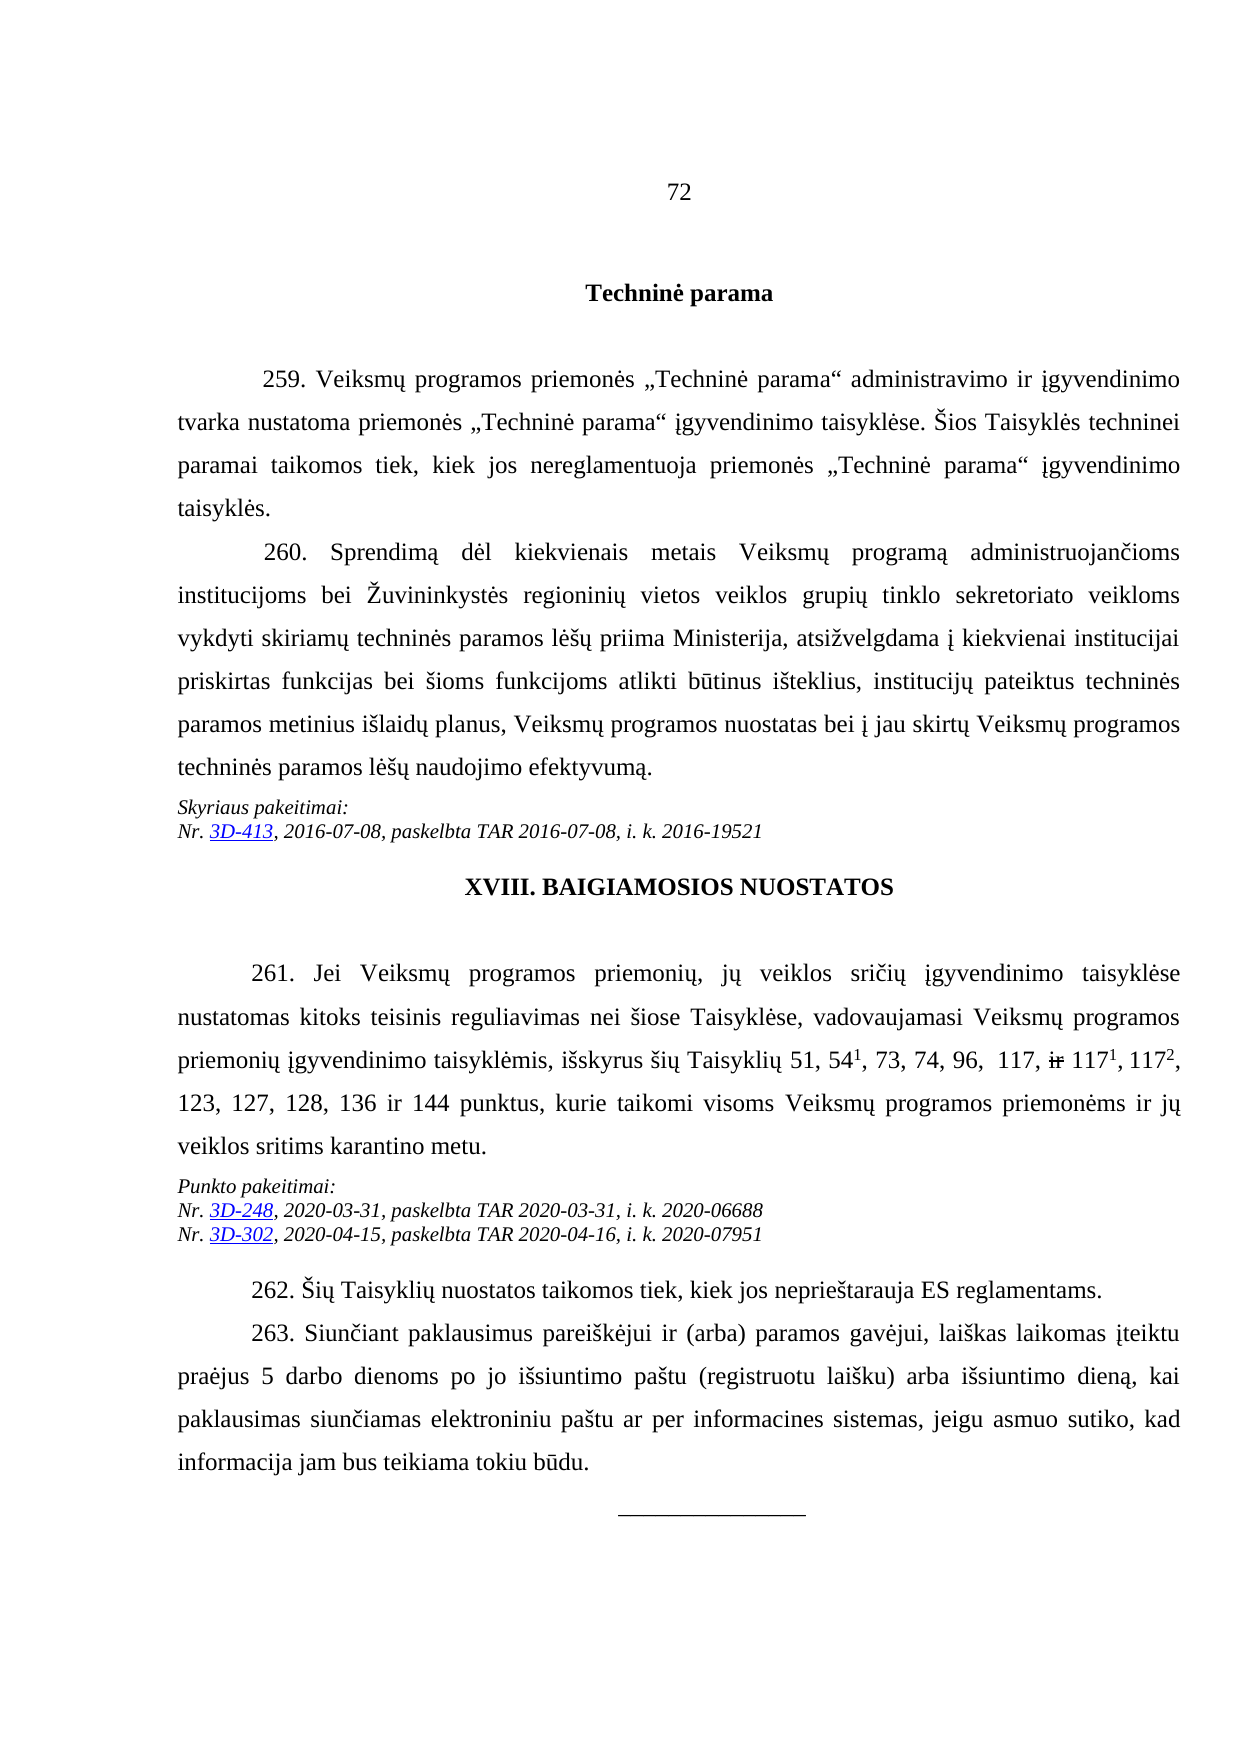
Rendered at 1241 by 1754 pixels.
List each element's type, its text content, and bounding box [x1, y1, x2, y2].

text XVIII. BAIGIAMOSIOS NUOSTATOS [177, 872, 1181, 901]
text Punkto pakeitimai: [177, 1174, 1181, 1198]
text 261. Jei Veiksmų programos priemonių, jų veiklos sričių įgyvendinimo taisyklėse nustatomas kitoks teisinis reguliavimas nei šiose Taisyklėse, vadovaujamasi Veiksmų programos priemonių įgyvendinimo taisyklėmis, išskyrus šių Taisyklių 51, 541, 73, 74, 96, 117, ir 1171, 1172, 123, 127, 128, 136 ir 144 punktus, kurie taikomi visoms Veiksmų programos priemonėms ir jų veiklos sritims karantino metu. [177, 958, 1181, 1160]
text Techninė parama [177, 278, 1181, 307]
text 263. Siunčiant paklausimus pareiškėjui ir (arba) paramos gavėjui, laiškas laikomas įteiktu praėjus 5 darbo dienoms po jo išsiuntimo paštu (registruotu laišku) arba išsiuntimo dieną, kai paklausimas siunčiamas elektroniniu paštu ar per informacines sistemas, jeigu asmuo sutiko, kad informacija jam bus teikiama tokiu būdu. [177, 1318, 1181, 1476]
text 260. Sprendimą dėl kiekvienais metais Veiksmų programą administruojančioms institucijoms bei Žuvininkystės regioninių vietos veiklos grupių tinklo sekretoriato veikloms vykdyti skiriamų techninės paramos lėšų priima Ministerija, atsižvelgdama į kiekvienai institucijai priskirtas funkcijas bei šioms funkcijoms atlikti būtinus išteklius, institucijų pateiktus techninės paramos metinius išlaidų planus, Veiksmų programos nuostatas bei į jau skirtų Veiksmų programos techninės paramos lėšų naudojimo efektyvumą. [177, 537, 1181, 781]
text Nr. 3D-413, 2016-07-08, paskelbta TAR 2016-07-08, i. k. 2016-19521 [177, 819, 1181, 843]
text _______________ [177, 1491, 1181, 1519]
text 262. Šių Taisyklių nuostatos taikomos tiek, kiek jos neprieštarauja ES reglamentams. [177, 1275, 1181, 1304]
text 259. Veiksmų programos priemonės „Techninė parama“ administravimo ir įgyvendinimo tvarka nustatoma priemonės „Techninė parama“ įgyvendinimo taisyklėse. Šios Taisyklės techninei paramai taikomos tiek, kiek jos nereglamentuoja priemonės „Techninė parama“ įgyvendinimo taisyklės. [177, 364, 1181, 522]
text Nr. 3D-302, 2020-04-15, paskelbta TAR 2020-04-16, i. k. 2020-07951 [177, 1222, 1181, 1246]
text Nr. 3D-248, 2020-03-31, paskelbta TAR 2020-03-31, i. k. 2020-06688 [177, 1198, 1181, 1222]
text Skyriaus pakeitimai: [177, 795, 1181, 819]
